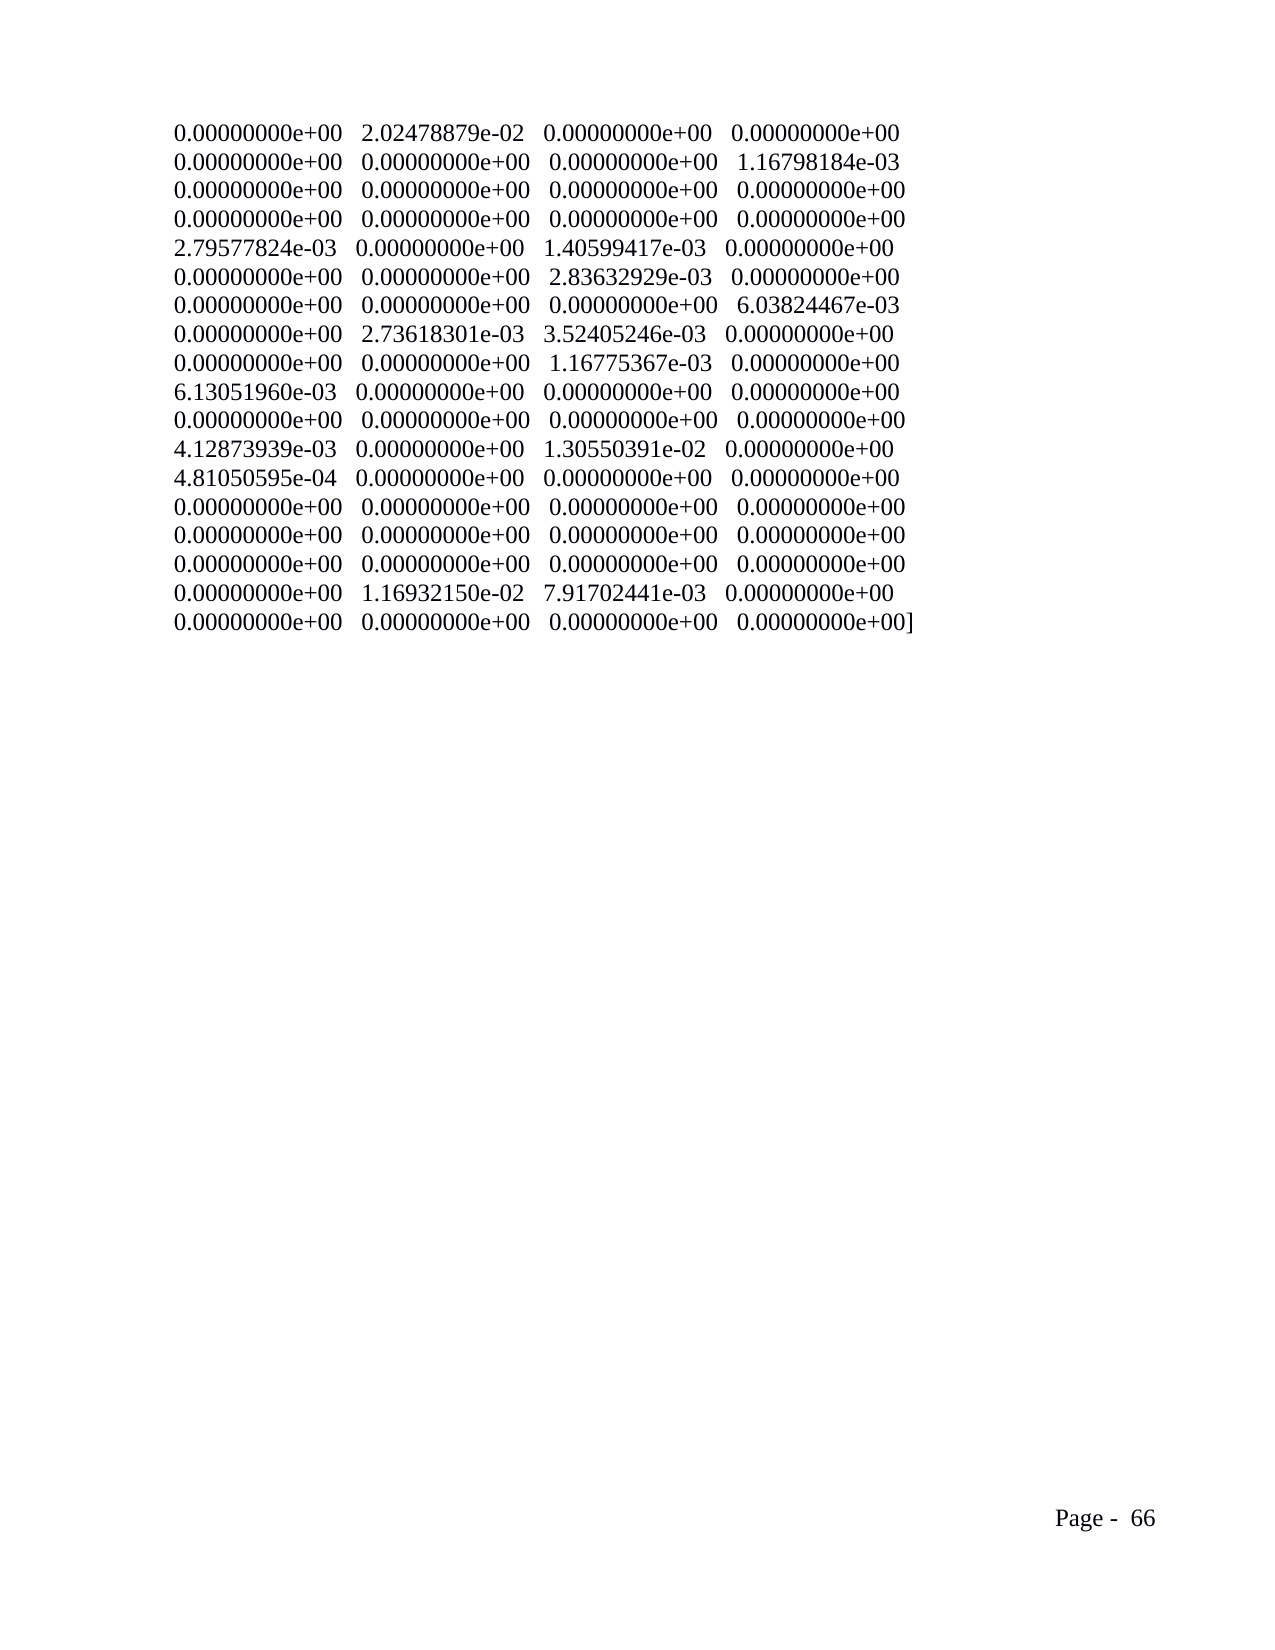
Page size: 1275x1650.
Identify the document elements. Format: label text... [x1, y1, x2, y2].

text 0.00000000e+00 0.00000000e+00 0.00000000e+00 0.00000000e+00 [155, 406, 1157, 434]
text 0.00000000e+00 0.00000000e+00 1.16775367e-03 0.00000000e+00 [155, 348, 1157, 377]
text 0.00000000e+00 0.00000000e+00 0.00000000e+00 1.16798184e-03 [155, 147, 1157, 176]
text 0.00000000e+00 2.73618301e-03 3.52405246e-03 0.00000000e+00 [155, 319, 1157, 348]
text 4.81050595e-04 0.00000000e+00 0.00000000e+00 0.00000000e+00 [155, 463, 1157, 492]
text 0.00000000e+00 0.00000000e+00 0.00000000e+00 0.00000000e+00] [155, 607, 1157, 636]
text 0.00000000e+00 2.02478879e-02 0.00000000e+00 0.00000000e+00 [155, 118, 1157, 147]
text 0.00000000e+00 0.00000000e+00 0.00000000e+00 0.00000000e+00 [155, 204, 1157, 233]
text 0.00000000e+00 0.00000000e+00 0.00000000e+00 0.00000000e+00 [155, 492, 1157, 521]
text 0.00000000e+00 1.16932150e-02 7.91702441e-03 0.00000000e+00 [155, 578, 1157, 607]
text 0.00000000e+00 0.00000000e+00 0.00000000e+00 0.00000000e+00 [155, 521, 1157, 549]
text 2.79577824e-03 0.00000000e+00 1.40599417e-03 0.00000000e+00 [155, 233, 1157, 262]
text 0.00000000e+00 0.00000000e+00 0.00000000e+00 6.03824467e-03 [155, 291, 1157, 319]
text 0.00000000e+00 0.00000000e+00 0.00000000e+00 0.00000000e+00 [155, 176, 1157, 204]
text 6.13051960e-03 0.00000000e+00 0.00000000e+00 0.00000000e+00 [155, 377, 1157, 406]
text 0.00000000e+00 0.00000000e+00 0.00000000e+00 0.00000000e+00 [155, 549, 1157, 578]
text 0.00000000e+00 0.00000000e+00 2.83632929e-03 0.00000000e+00 [155, 262, 1157, 291]
text 4.12873939e-03 0.00000000e+00 1.30550391e-02 0.00000000e+00 [155, 434, 1157, 463]
